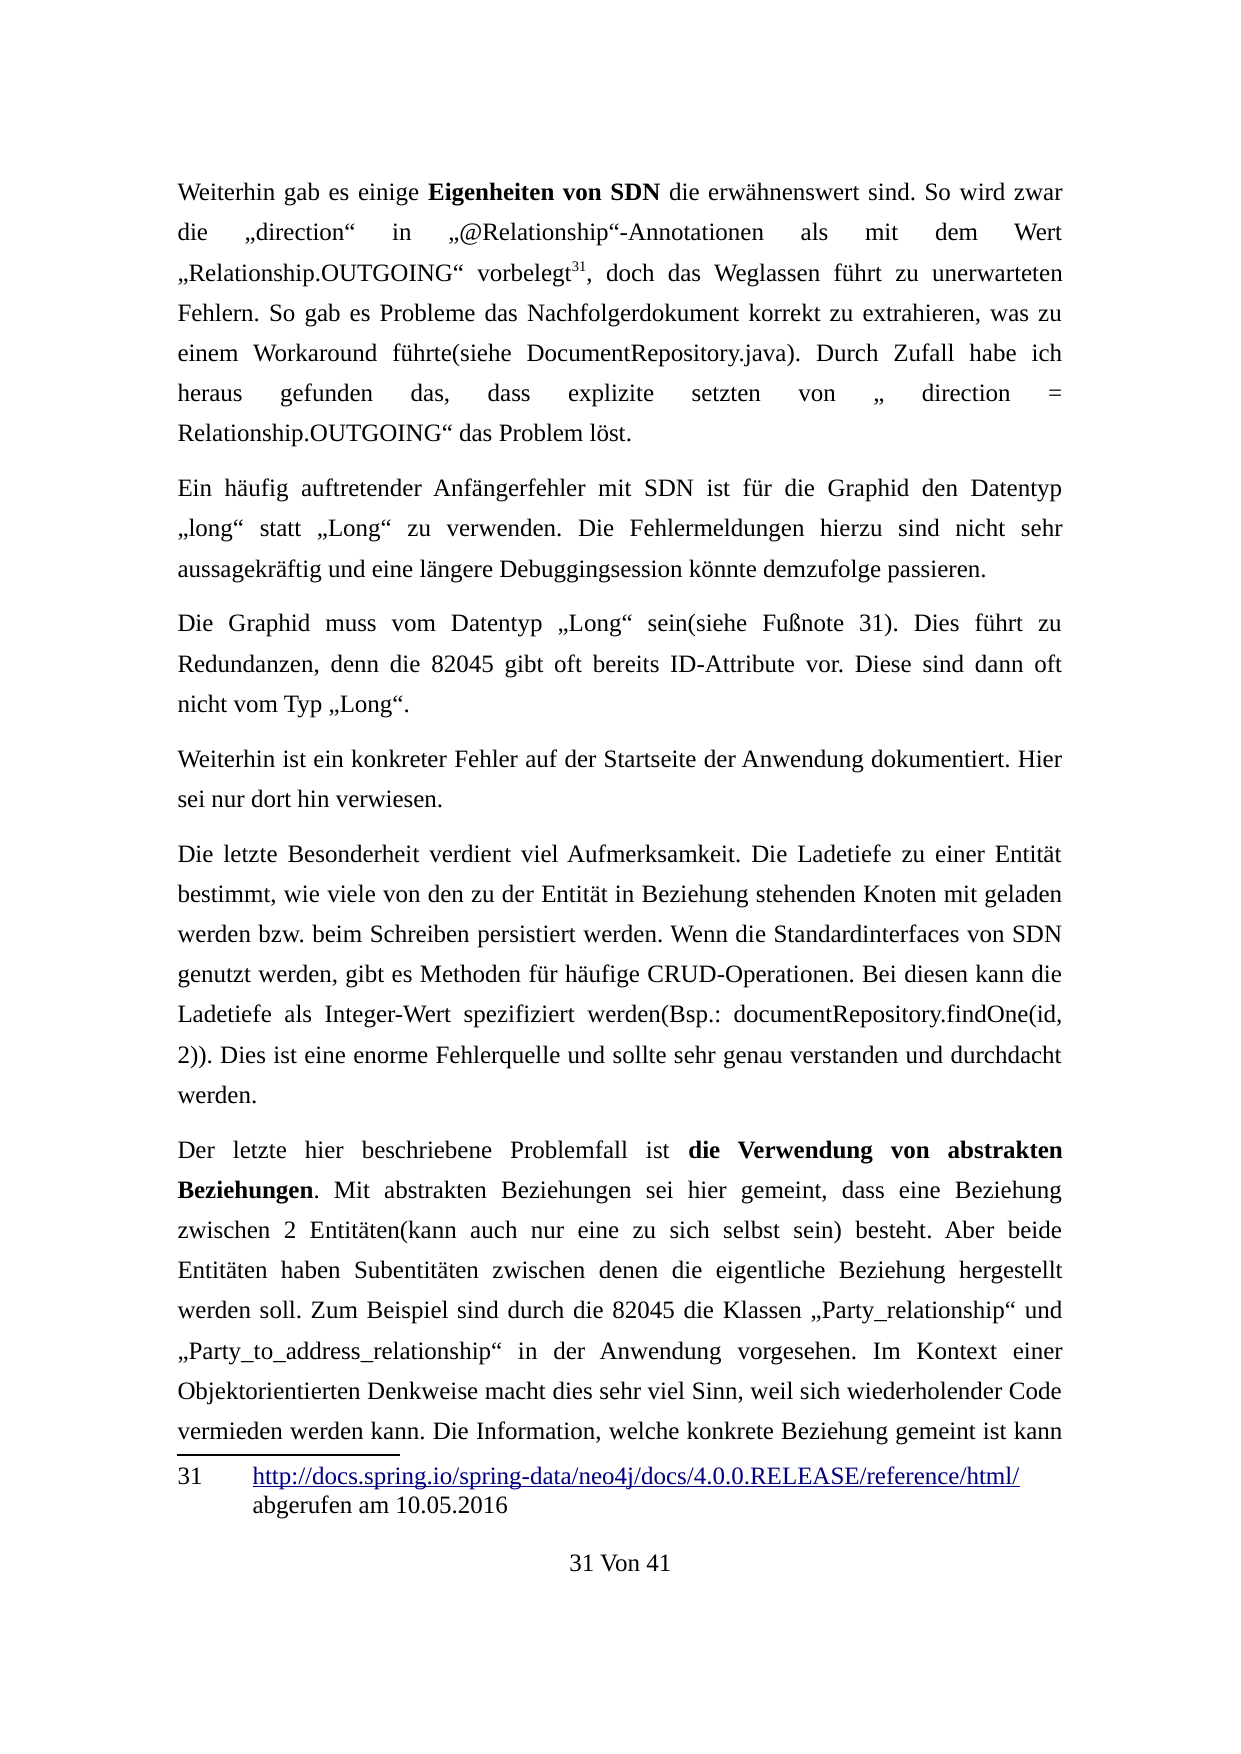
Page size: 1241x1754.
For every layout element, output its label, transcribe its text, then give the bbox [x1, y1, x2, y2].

text Weiterhin ist ein konkreter Fehler auf der Startseite der Anwendung dokumentiert. Hier sei nur dort hin verwiesen. [177, 744, 1063, 813]
text Die letzte Besonderheit verdient viel Aufmerksamkeit. Die Ladetiefe zu einer Entität bestimmt, wie viele von den zu der Entität in Beziehung stehenden Knoten mit geladen werden bzw. beim Schreiben persistiert werden. Wenn die Standardinterfaces von SDN genutzt werden, gibt es Methoden für häufige CRUD-Operationen. Bei diesen kann die Ladetiefe als Integer-Wert spezifiziert werden(Bsp.: documentRepository.findOne(id, 2)). Dies ist eine enorme Fehlerquelle und sollte sehr genau verstanden und durchdacht werden. [177, 839, 1063, 1109]
text Der letzte hier beschriebene Problemfall ist die Verwendung von abstrakten Beziehungen. Mit abstrakten Beziehungen sei hier gemeint, dass eine Beziehung zwischen 2 Entitäten(kann auch nur eine zu sich selbst sein) besteht. Aber beide Entitäten haben Subentitäten zwischen denen die eigentliche Beziehung hergestellt werden soll. Zum Beispiel sind durch die 82045 die Klassen „Party_relationship“ und „Party_to_address_relationship“ in der Anwendung vorgesehen. Im Kontext einer Objektorientierten Denkweise macht dies sehr viel Sinn, weil sich wiederholender Code vermieden werden kann. Die Information, welche konkrete Beziehung gemeint ist kann [177, 1135, 1063, 1445]
text Weiterhin gab es einige Eigenheiten von SDN die erwähnenswert sind. So wird zwar die „direction“ in „@Relationship“-Annotationen als mit dem Wert „Relationship.OUTGOING“ vorbelegt, doch das Weglassen führt zu unerwarteten Fehlern. So gab es Probleme das Nachfolgerdokument korrekt zu extrahieren, was zu einem Workaround führte(siehe DocumentRepository.java). Durch Zufall habe ich heraus gefunden das, dass explizite setzten von „ direction = Relationship.OUTGOING“ das Problem löst. [177, 177, 1063, 447]
text Ein häufig auftretender Anfängerfehler mit SDN ist für die Graphid den Datentyp „long“ statt „Long“ zu verwenden. Die Fehlermeldungen hierzu sind nicht sehr aussagekräftig und eine längere Debuggingsession könnte demzufolge passieren. [177, 473, 1063, 582]
text Die Graphid muss vom Datentyp „Long“ sein(siehe Fußnote 31). Dies führt zu Redundanzen, denn die 82045 gibt oft bereits ID-Attribute vor. Diese sind dann oft nicht vom Typ „Long“. [177, 608, 1063, 718]
text http://docs.spring.io/spring-data/neo4j/docs/4.0.0.RELEASE/reference/html/ abgerufen am 10.05.2016 [177, 1461, 1063, 1518]
